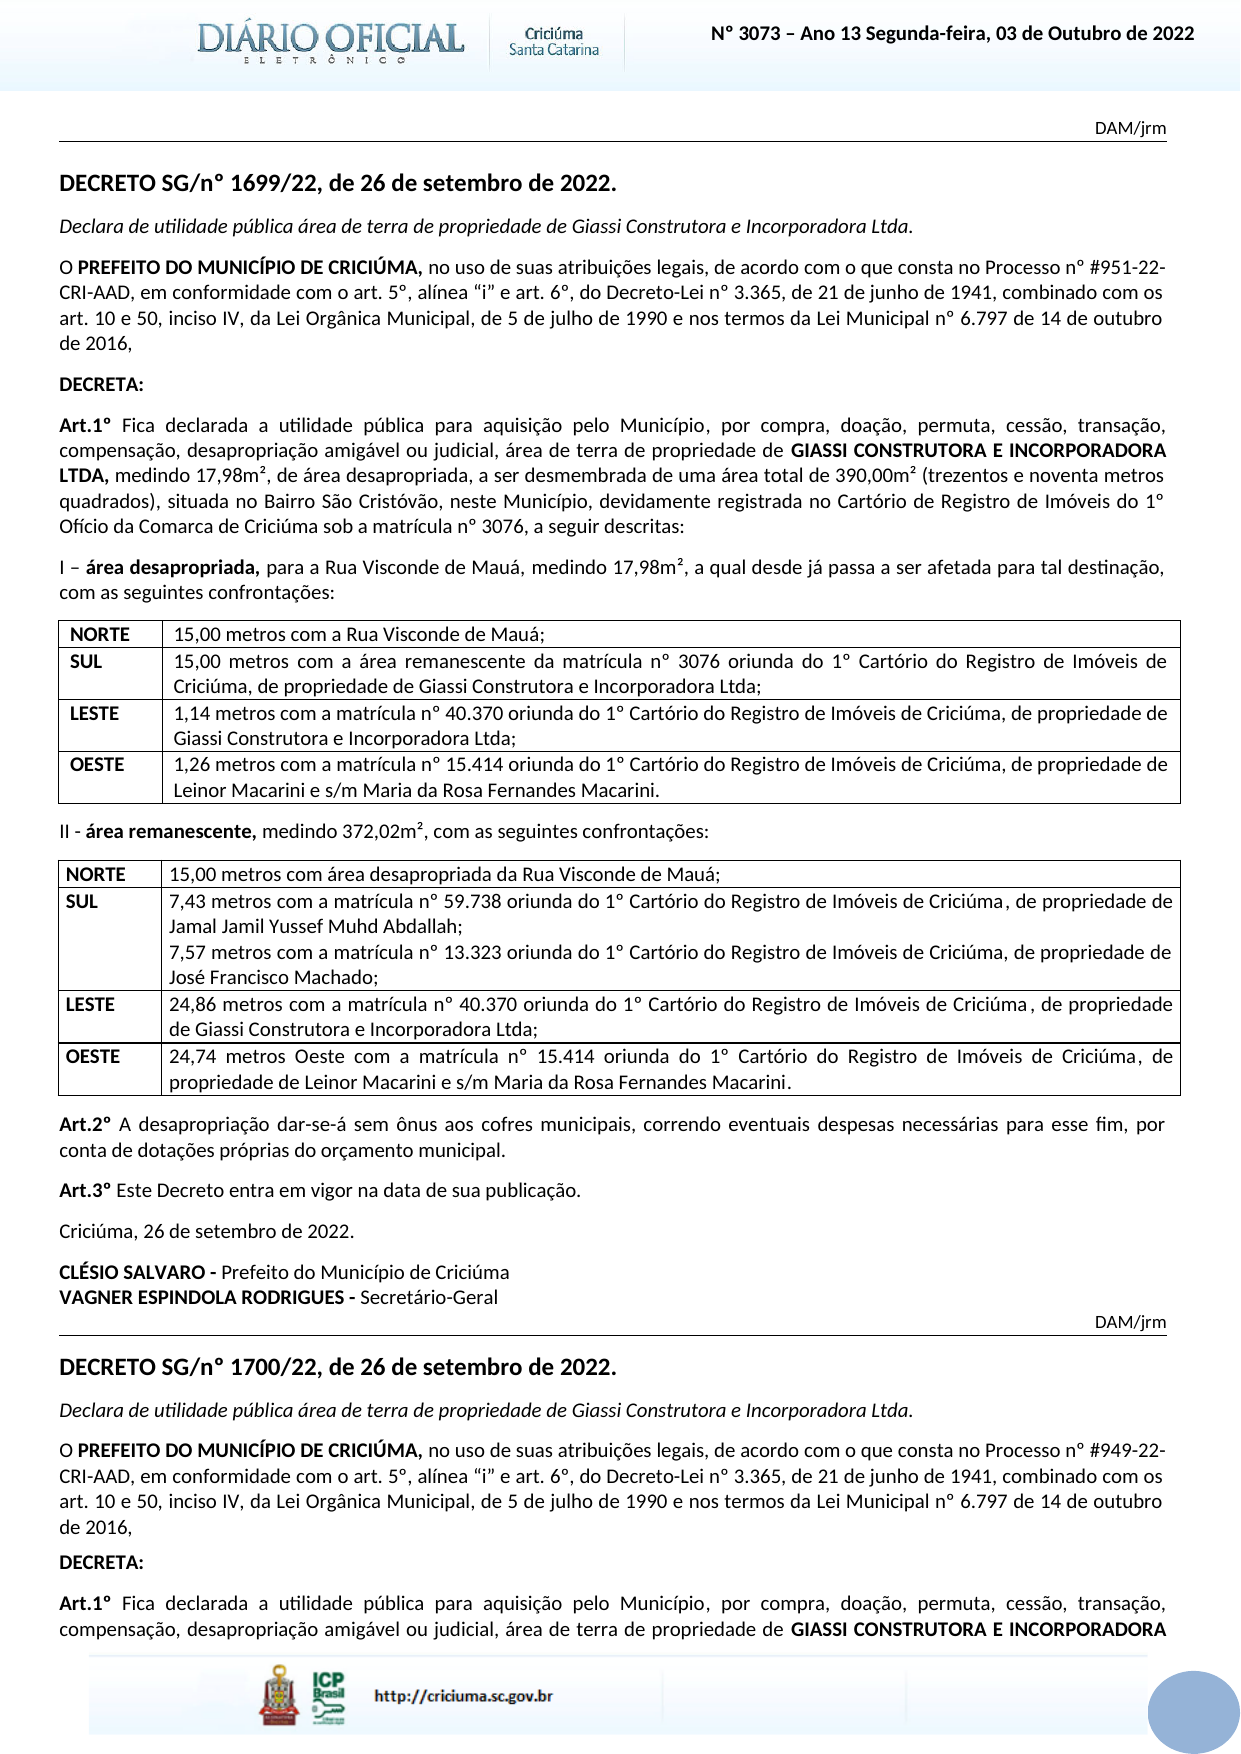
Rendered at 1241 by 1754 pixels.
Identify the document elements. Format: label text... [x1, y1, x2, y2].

table_cell LESTE [59, 991, 161, 1042]
table_cell 1,26 metros com a matrícula nº 15.414 oriunda do 1º Cartório do Registro de Imóveis de Criciúma, de propriedade de Leinor Macarini e s/m Maria da Rosa Fernandes Macarini. [163, 752, 1180, 802]
text DAM/jrm [59, 116, 1167, 141]
table_cell 15,00 metros com a área remanescente da matrícula nº 3076 oriunda do 1º Cartório do Registro de Imóveis de Criciúma, de propriedade de Giassi Construtora e Incorporadora Ltda; [163, 648, 1180, 699]
text O PREFEITO DO MUNICÍPIO DE CRICIÚMA, no uso de suas atribuições legais, de acordo com o que consta no Processo nº #949-22-CRI-AAD, em conformidade com o art. 5º, alínea “i” e art. 6º, do Decreto-Lei nº 3.365, de 21 de junho de 1941, combinado com os art. 10 e 50, inciso IV, da Lei Orgânica Municipal, de 5 de julho de 1990 e nos termos da Lei Municipal nº 6.797 de 14 de outubro de 2016, [59, 1438, 1167, 1539]
table_header 15,00 metros com a Rua Visconde de Mauá; [163, 621, 1180, 647]
text Art.3º Este Decreto entra em vigor na data de sua publicação. [59, 1177, 1167, 1203]
table_cell 24,74 metros Oeste com a matrícula nº 15.414 oriunda do 1º Cartório do Registro de Imóveis de Criciúma, de propriedade de Leinor Macarini e s/m Maria da Rosa Fernandes Macarini. [162, 1044, 1180, 1094]
text CLÉSIO SALVARO - Prefeito do Município de Criciúma [59, 1259, 1240, 1284]
table_cell OESTE [59, 1044, 161, 1094]
table_header NORTE [59, 861, 161, 886]
text DECRETA: [59, 371, 1167, 396]
text DECRETO SG/nº 1699/22, de 26 de setembro de 2022. [59, 167, 1167, 198]
table_cell LESTE [59, 700, 162, 751]
text II - área remanescente, medindo 372,02m², com as seguintes confrontações: [59, 819, 1167, 844]
table_cell 1,14 metros com a matrícula nº 40.370 oriunda do 1º Cartório do Registro de Imóveis de Criciúma, de propriedade de Giassi Construtora e Incorporadora Ltda; [163, 700, 1180, 751]
text Declara de utilidade pública área de terra de propriedade de Giassi Construtora e Incorporadora Ltda. [59, 1397, 1167, 1422]
table_cell 24,86 metros com a matrícula nº 40.370 oriunda do 1º Cartório do Registro de Imóveis de Criciúma, de propriedade de Giassi Construtora e Incorporadora Ltda; [162, 991, 1180, 1042]
text Art.1º Fica declarada a utilidade pública para aquisição pelo Município, por compra, doação, permuta, cessão, transação, compensação, desapropriação amigável ou judicial, área de terra de propriedade de GIASSI CONSTRUTORA E INCORPORADORA LTDA, medindo 17,98m², de área desapropriada, a ser desmembrada de uma área total de 390,00m² (trezentos e noventa metros quadrados), situada no Bairro São Cristóvão, neste Município, devidamente registrada no Cartório de Registro de Imóveis do 1º Ofício da Comarca de Criciúma sob a matrícula nº 3076, a seguir descritas: [59, 412, 1167, 539]
text DECRETO SG/nº 1700/22, de 26 de setembro de 2022. [59, 1351, 1167, 1382]
table_header 15,00 metros com área desapropriada da Rua Visconde de Mauá; [162, 861, 1180, 886]
table_cell SUL [59, 648, 162, 699]
table_cell 7,43 metros com a matrícula nº 59.738 oriunda do 1º Cartório do Registro de Imóveis de Criciúma, de propriedade de Jamal Jamil Yussef Muhd Abdallah; 7,57 metros com a matrícula nº 13.323 oriunda do 1º Cartório do Registro de Imóveis de Criciúma, de propriedade de José Francisco Machado; [162, 888, 1180, 990]
text VAGNER ESPINDOLA RODRIGUES - Secretário-Geral [59, 1284, 1240, 1310]
table_header NORTE [59, 621, 162, 647]
text Art.2º A desapropriação dar-se-á sem ônus aos cofres municipais, correndo eventuais despesas necessárias para esse fim, por conta de dotações próprias do orçamento municipal. [59, 1111, 1167, 1162]
table_cell OESTE [59, 752, 162, 802]
text Criciúma, 26 de setembro de 2022. [59, 1218, 1167, 1244]
text Art.1º Fica declarada a utilidade pública para aquisição pelo Município, por compra, doação, permuta, cessão, transação, compensação, desapropriação amigável ou judicial, área de terra de propriedade de GIASSI CONSTRUTORA E INCORPORADORA [59, 1590, 1167, 1641]
text DECRETA: [59, 1549, 1167, 1575]
text DAM/jrm [59, 1310, 1167, 1335]
text I – área desapropriada, para a Rua Visconde de Mauá, medindo 17,98m², a qual desde já passa a ser afetada para tal destinação, com as seguintes confrontações: [59, 554, 1167, 605]
table_cell SUL [59, 888, 161, 990]
text O PREFEITO DO MUNICÍPIO DE CRICIÚMA, no uso de suas atribuições legais, de acordo com o que consta no Processo nº #951-22-CRI-AAD, em conformidade com o art. 5º, alínea “i” e art. 6º, do Decreto-Lei nº 3.365, de 21 de junho de 1941, combinado com os art. 10 e 50, inciso IV, da Lei Orgânica Municipal, de 5 de julho de 1990 e nos termos da Lei Municipal nº 6.797 de 14 de outubro de 2016, [59, 254, 1167, 356]
text Declara de utilidade pública área de terra de propriedade de Giassi Construtora e Incorporadora Ltda. [59, 213, 1167, 239]
